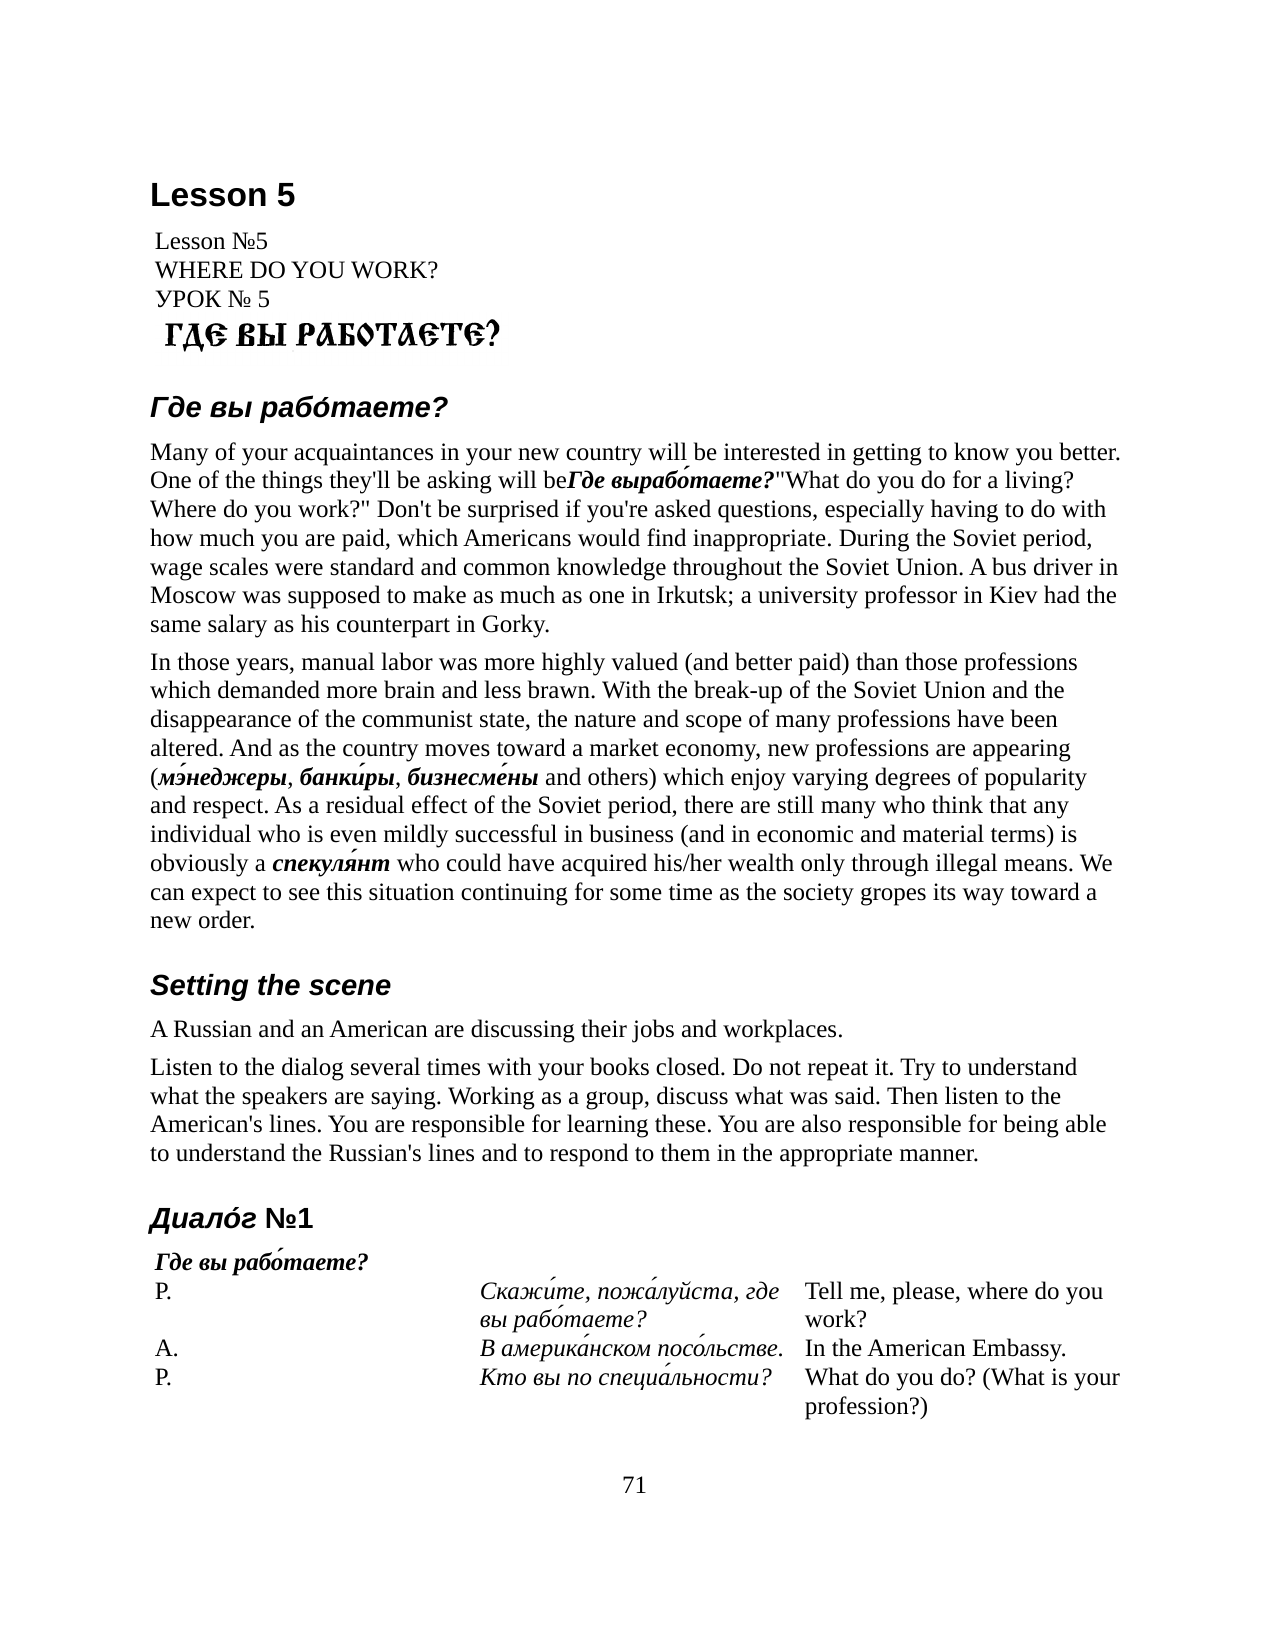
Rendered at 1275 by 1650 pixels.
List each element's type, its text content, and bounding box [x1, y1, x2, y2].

subtitle Где вы рабо́таете? [150, 391, 1125, 424]
table_header [475, 1247, 1125, 1276]
table_cell WHERE DO YOU WORK? [150, 255, 1125, 284]
table_cell УРОК № 5 [150, 284, 1125, 312]
table_cell В америка́нском посо́льстве. [475, 1333, 800, 1362]
table_cell What do you do? (What is your profession?) [800, 1362, 1125, 1419]
table_cell [509, 313, 1125, 366]
table_header Где вы рабо́таете? [150, 1247, 475, 1276]
text Listen to the dialog several times with your books closed. Do not repeat it. Try to understand what the speakers are saying. Working as a group, discuss what was said. Then listen to the American's lines. You are responsible for learning these. You are also responsible for being able to understand the Russian's lines and to respond to them in the appropriate manner. [150, 1052, 1125, 1167]
table_header Lesson №5 [150, 226, 1125, 255]
table_cell [150, 313, 154, 366]
text In those years, manual labor was more highly valued (and better paid) than those professions which demanded more brain and less brawn. With the break-up of the Soviet Union and the disappearance of the communist state, the nature and scope of many professions have been altered. And as the country moves toward a market economy, new professions are appearing (мэ́неджеры, банки́ры, бизнесме́ны and others) which enjoy varying degrees of popularity and respect. As a residual effect of the Soviet period, there are still many who think that any individual who is even mildly successful in business (and in economic and material terms) is obviously а спекуля́нт who could have acquired his/her wealth only through illegal means. We can expect to see this situation continuing for some time as the society gropes its way toward a new order. [150, 647, 1125, 934]
table_cell P. [150, 1362, 475, 1419]
table_cell Кто вы по специа́льности? [475, 1362, 800, 1419]
subtitle Диало́г №1 [150, 1201, 1125, 1234]
table_cell Tell me, please, where do you work? [800, 1276, 1125, 1333]
picture [154, 312, 509, 366]
subtitle Setting the scene [150, 968, 1125, 1002]
text Many of your acquaintances in your new country will be interested in getting to know you better. One of the things they'll be asking will beГде вырабо́таете?"What do you do for a living? Where do you work?" Don't be surprised if you're asked questions, especially having to do with how much you are paid, which Americans would find inappropriate. During the Soviet period, wage scales were standard and common knowledge throughout the Soviet Union. A bus driver in Moscow was supposed to make as much as one in Irkutsk; a university professor in Kiev had the same salary as his counterpart in Gorky. [150, 437, 1125, 638]
table_cell Скажи́те, пожа́луйста, где вы рабо́таете? [475, 1276, 800, 1333]
table_cell P. [150, 1276, 475, 1333]
table_cell In the American Embassy. [800, 1333, 1125, 1362]
table_cell A. [150, 1333, 475, 1362]
subtitle Lesson 5 [150, 175, 1125, 214]
text A Russian and an American are discussing their jobs and workplaces. [150, 1014, 1125, 1043]
